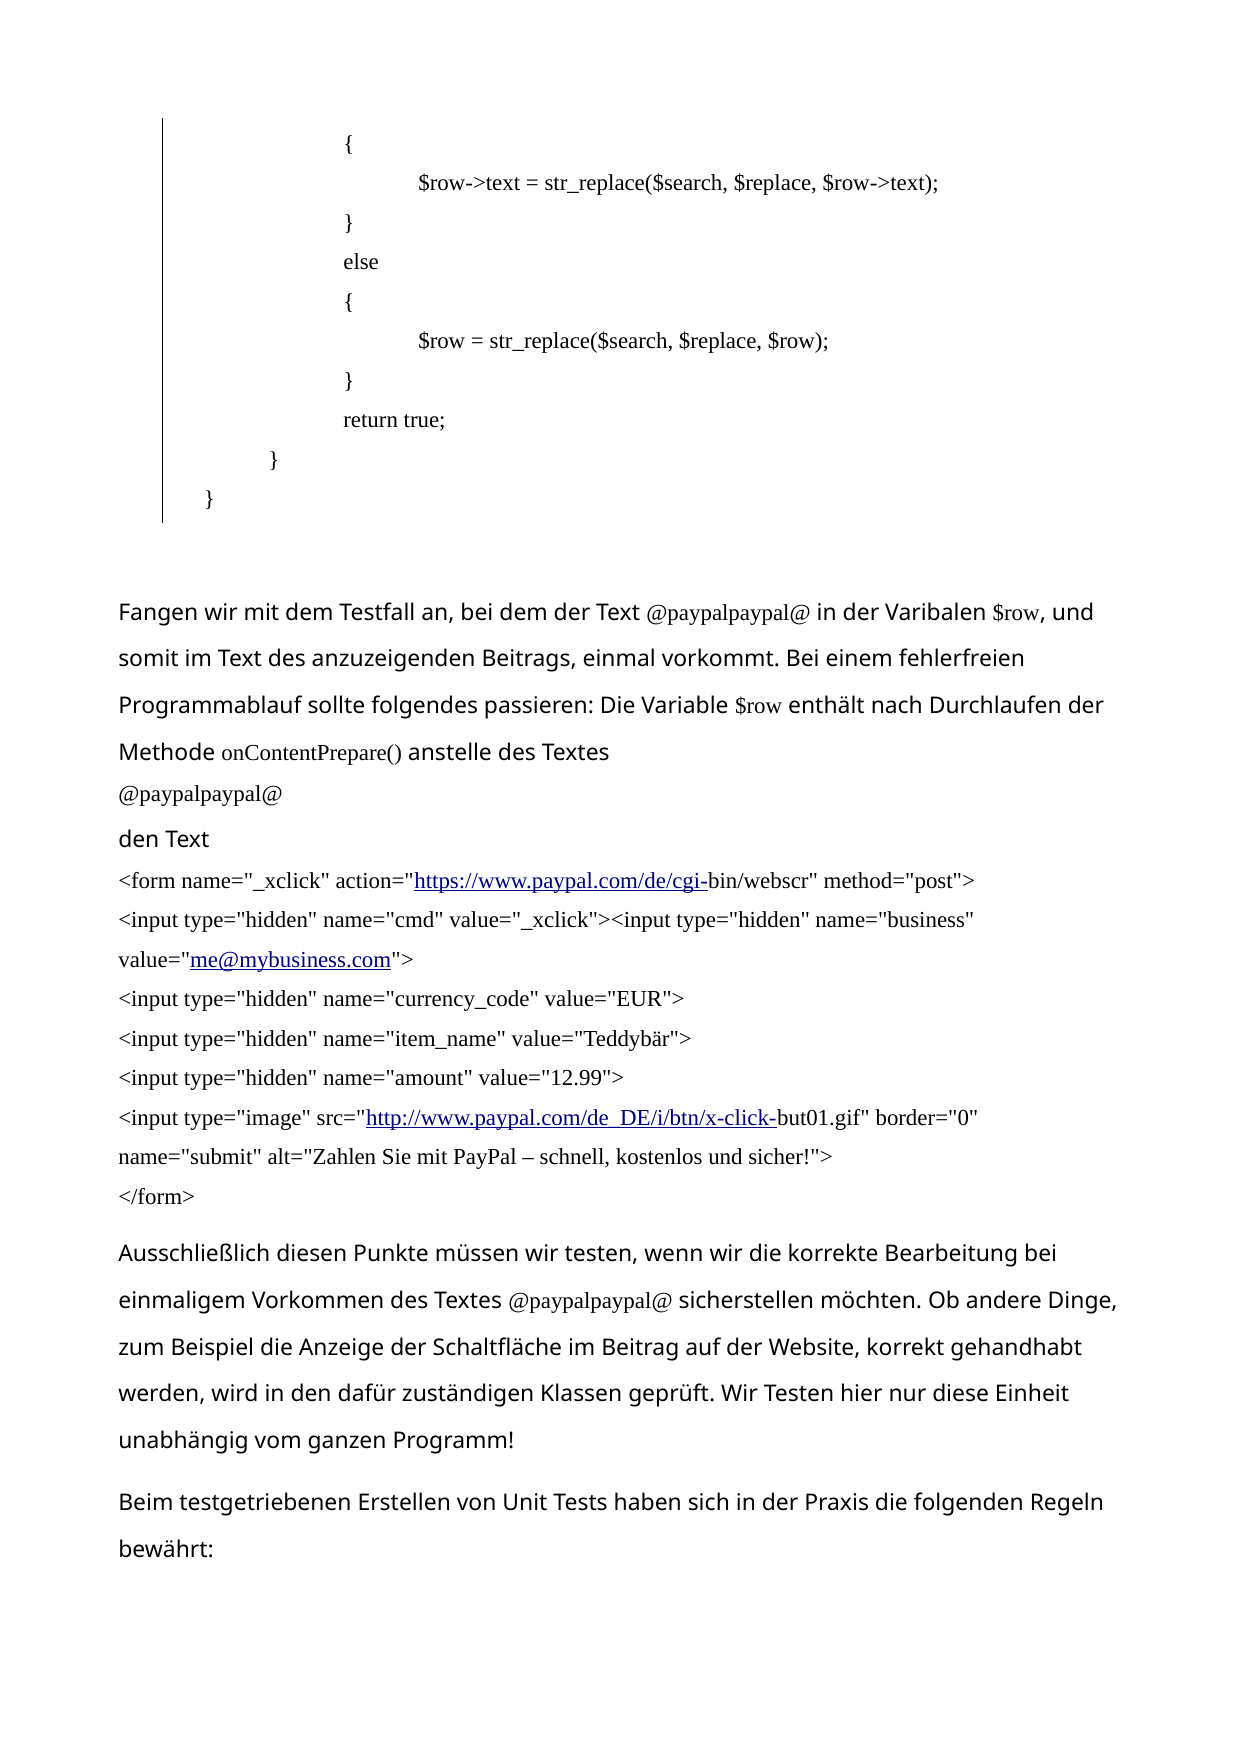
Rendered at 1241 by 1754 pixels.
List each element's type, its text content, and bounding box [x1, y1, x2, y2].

text Ausschließlich diesen Punkte müssen wir testen, wenn wir die korrekte Bearbeitung bei einmaligem Vorkommen des Textes @paypalpaypal@ sicherstellen möchten. Ob andere Dinge, zum Beispiel die Anzeige der Schaltfläche im Beitrag auf der Website, korrekt gehandhabt werden, wird in den dafür zuständigen Klassen geprüft. Wir Testen hier nur diese Einheit unabhängig vom ganzen Programm! [118, 1237, 1122, 1456]
text Fangen wir mit dem Testfall an, bei dem der Text @paypalpaypal@ in der Varibalen $row, und somit im Text des anzuzeigenden Beitrags, einmal vorkommt. Bei einem fehlerfreien Programmablauf sollte folgendes passieren: Die Variable $row enthält nach Durchlaufen der Methode onContentPrepare() anstelle des Textes @paypalpaypal@ den Text <form name="_xclick" action="https://www.paypal.com/de/cgi-bin/webscr" method="post"> <input type="hidden" name="cmd" value="_xclick"><input type="hidden" name="business" value="me@mybusiness.com"> <input type="hidden" name="currency_code" value="EUR"> <input type="hidden" name="item_name" value="Teddybär"> <input type="hidden" name="amount" value="12.99"> <input type="image" src="http://www.paypal.com/de_DE/i/btn/x-click-but01.gif" border="0" name="submit" alt="Zahlen Sie mit PayPal – schnell, kostenlos und sicher!"> </form> [118, 596, 1122, 1209]
list { $row->text = str_replace($search, $replace, $row->text); } else { $row = str_replace($search, $replace, $row); } return true; } } [163, 118, 1122, 523]
text Beim testgetriebenen Erstellen von Unit Tests haben sich in der Praxis die folgenden Regeln bewährt: [118, 1486, 1122, 1564]
